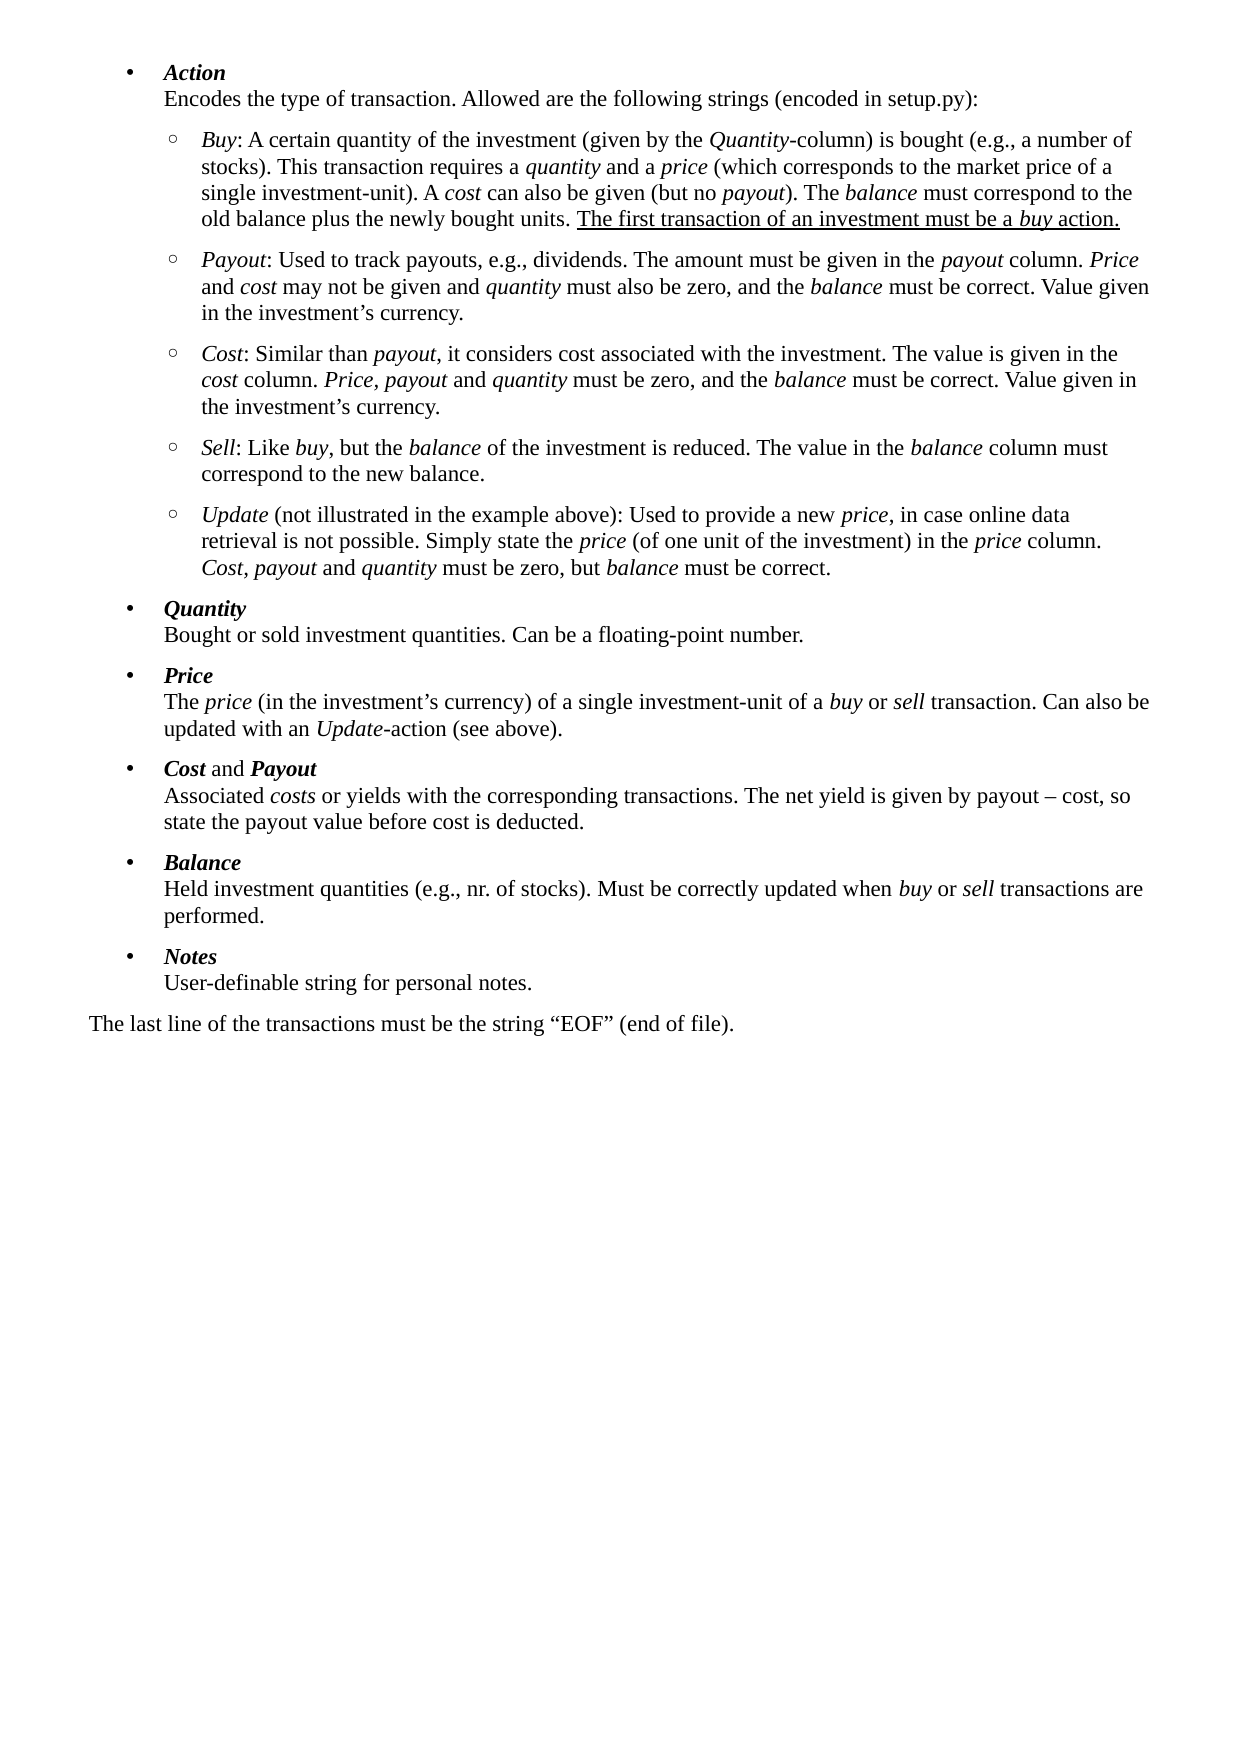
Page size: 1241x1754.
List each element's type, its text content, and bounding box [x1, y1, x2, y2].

list Price The price (in the investment’s currency) of a single investment-unit of a buy or sell transaction. Can also be updated with an Update-action (see above). [126, 662, 1152, 741]
list Action Encodes the type of transaction. Allowed are the following strings (encoded in setup.py): [126, 59, 1152, 112]
subtitle Cost and Payout Associated costs or yields with the corresponding transactions. The net yield is given by payout – cost, so state the payout value before cost is deducted. [126, 756, 1152, 834]
list Payout: Used to track payouts, e.g., dividends. The amount must be given in the payout column. Price and cost may not be given and quantity must also be zero, and the balance must be correct. Value given in the investment’s currency. [163, 246, 1152, 325]
list Cost: Similar than payout, it considers cost associated with the investment. The value is given in the cost column. Price, payout and quantity must be zero, and the balance must be correct. Value given in the investment’s currency. [163, 340, 1152, 419]
subtitle The last line of the transactions must be the string “EOF” (end of file). [88, 1010, 1152, 1036]
list Buy: A certain quantity of the investment (given by the Quantity-column) is bought (e.g., a number of stocks). This transaction requires a quantity and a price (which corresponds to the market price of a single investment-unit). A cost can also be given (but no payout). The balance must correspond to the old balance plus the newly bought units. The first transaction of an investment must be a buy action. [163, 126, 1152, 232]
list Sell: Like buy, but the balance of the investment is reduced. The value in the balance column must correspond to the new balance. [163, 434, 1152, 486]
subtitle Notes User-definable string for personal notes. [126, 943, 1152, 996]
list Update (not illustrated in the example above): Used to provide a new price, in case online data retrieval is not possible. Simply state the price (of one unit of the investment) in the price column. Cost, payout and quantity must be zero, but balance must be correct. [163, 501, 1152, 580]
list Quantity Bought or sold investment quantities. Can be a floating-point number. [126, 594, 1152, 647]
subtitle Balance Held investment quantities (e.g., nr. of stocks). Must be correctly updated when buy or sell transactions are performed. [126, 849, 1152, 928]
